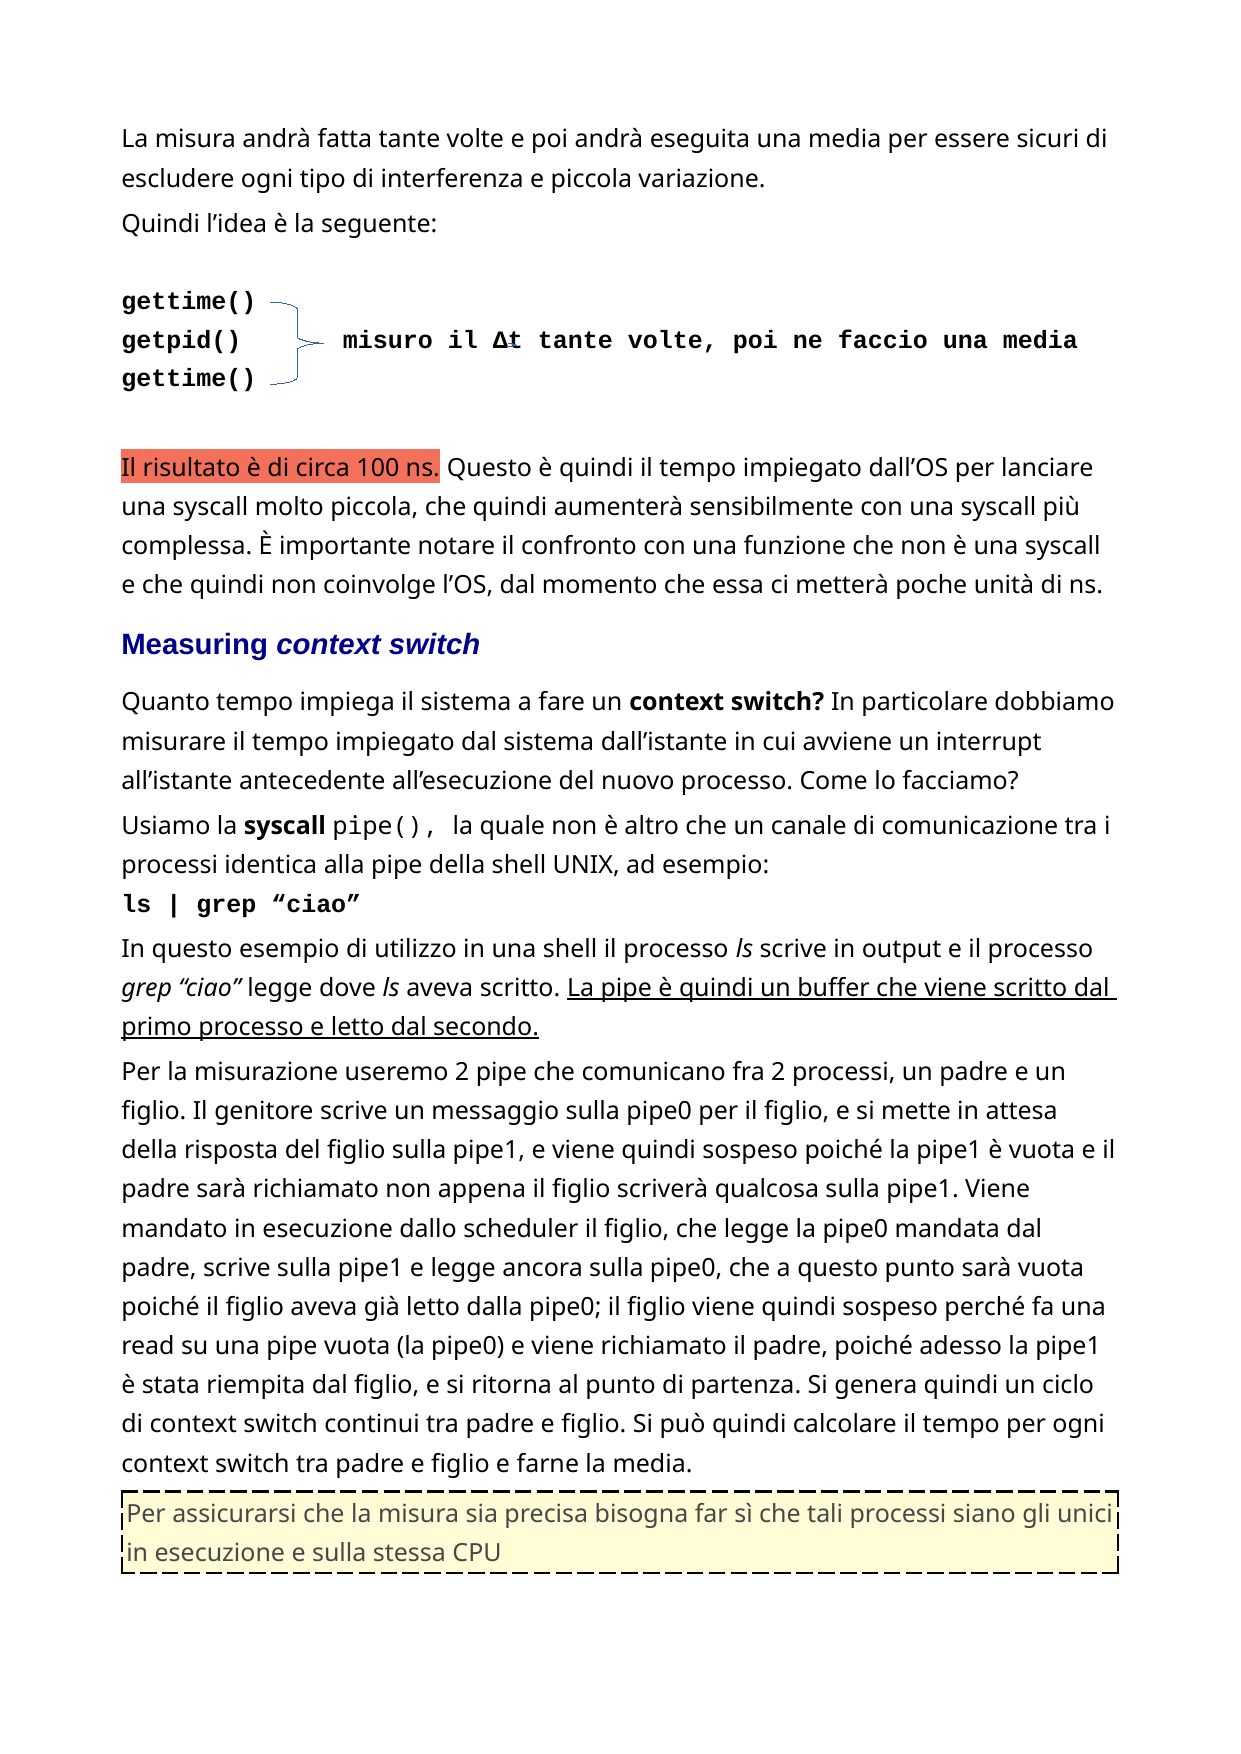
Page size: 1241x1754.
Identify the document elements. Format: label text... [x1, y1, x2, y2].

text getpid() misuro il Δt tante volte, poi ne faccio una media [121, 327, 1119, 356]
text Il risultato è di circa 100 ns. Questo è quindi il tempo impiegato dall’OS per lanciare una syscall molto piccola, che quindi aumenterà sensibilmente con una syscall più complessa. È importante notare il confronto con una funzione che non è una syscall e che quindi non coinvolge l’OS, dal momento che essa ci metterà poche unità di ns. [121, 449, 1119, 601]
text Quanto tempo impiega il sistema a fare un context switch? In particolare dobbiamo misurare il tempo impiegato dal sistema dall’istante in cui avviene un interrupt all’istante antecedente all’esecuzione del nuovo processo. Come lo facciamo? [121, 684, 1119, 796]
text In questo esempio di utilizzo in una shell il processo ls scrive in output e il processo grep “ciao” legge dove ls aveva scritto. La pipe è quindi un buffer che viene scritto dal primo processo e letto dal secondo. [121, 930, 1119, 1043]
text La misura andrà fatta tante volte e poi andrà eseguita una media per essere sicuri di escludere ogni tipo di interferenza e piccola variazione. [121, 121, 1119, 194]
text ls | grep “ciao” [121, 892, 1119, 920]
text Usiamo la syscall pipe(), la quale non è altro che un canale di comunicazione tra i processi identica alla pipe della shell UNIX, ad esempio: [121, 807, 1119, 881]
subtitle Measuring context switch [121, 627, 1119, 660]
text Per la misurazione useremo 2 pipe che comunicano fra 2 processi, un padre e un figlio. Il genitore scrive un messaggio sulla pipe0 per il figlio, e si mette in attesa della risposta del figlio sulla pipe1, e viene quindi sospeso poiché la pipe1 è vuota e il padre sarà richiamato non appena il figlio scriverà qualcosa sulla pipe1. Viene mandato in esecuzione dallo scheduler il figlio, che legge la pipe0 mandata dal padre, scrive sulla pipe1 e legge ancora sulla pipe0, che a questo punto sarà vuota poiché il figlio aveva già letto dalla pipe0; il figlio viene quindi sospeso perché fa una read su una pipe vuota (la pipe0) e viene richiamato il padre, poiché adesso la pipe1 è stata riempita dal figlio, e si ritorna al punto di partenza. Si genera quindi un ciclo di context switch continui tra padre e figlio. Si può quindi calcolare il tempo per ogni context switch tra padre e figlio e farne la media. [121, 1054, 1119, 1479]
text Quindi l’idea è la seguente: [121, 205, 1119, 239]
text Per assicurarsi che la misura sia precisa bisogna far sì che tali processi siano gli unici in esecuzione e sulla stessa CPU [121, 1490, 1119, 1574]
text gettime() [121, 289, 1119, 317]
text gettime() [121, 366, 1119, 394]
